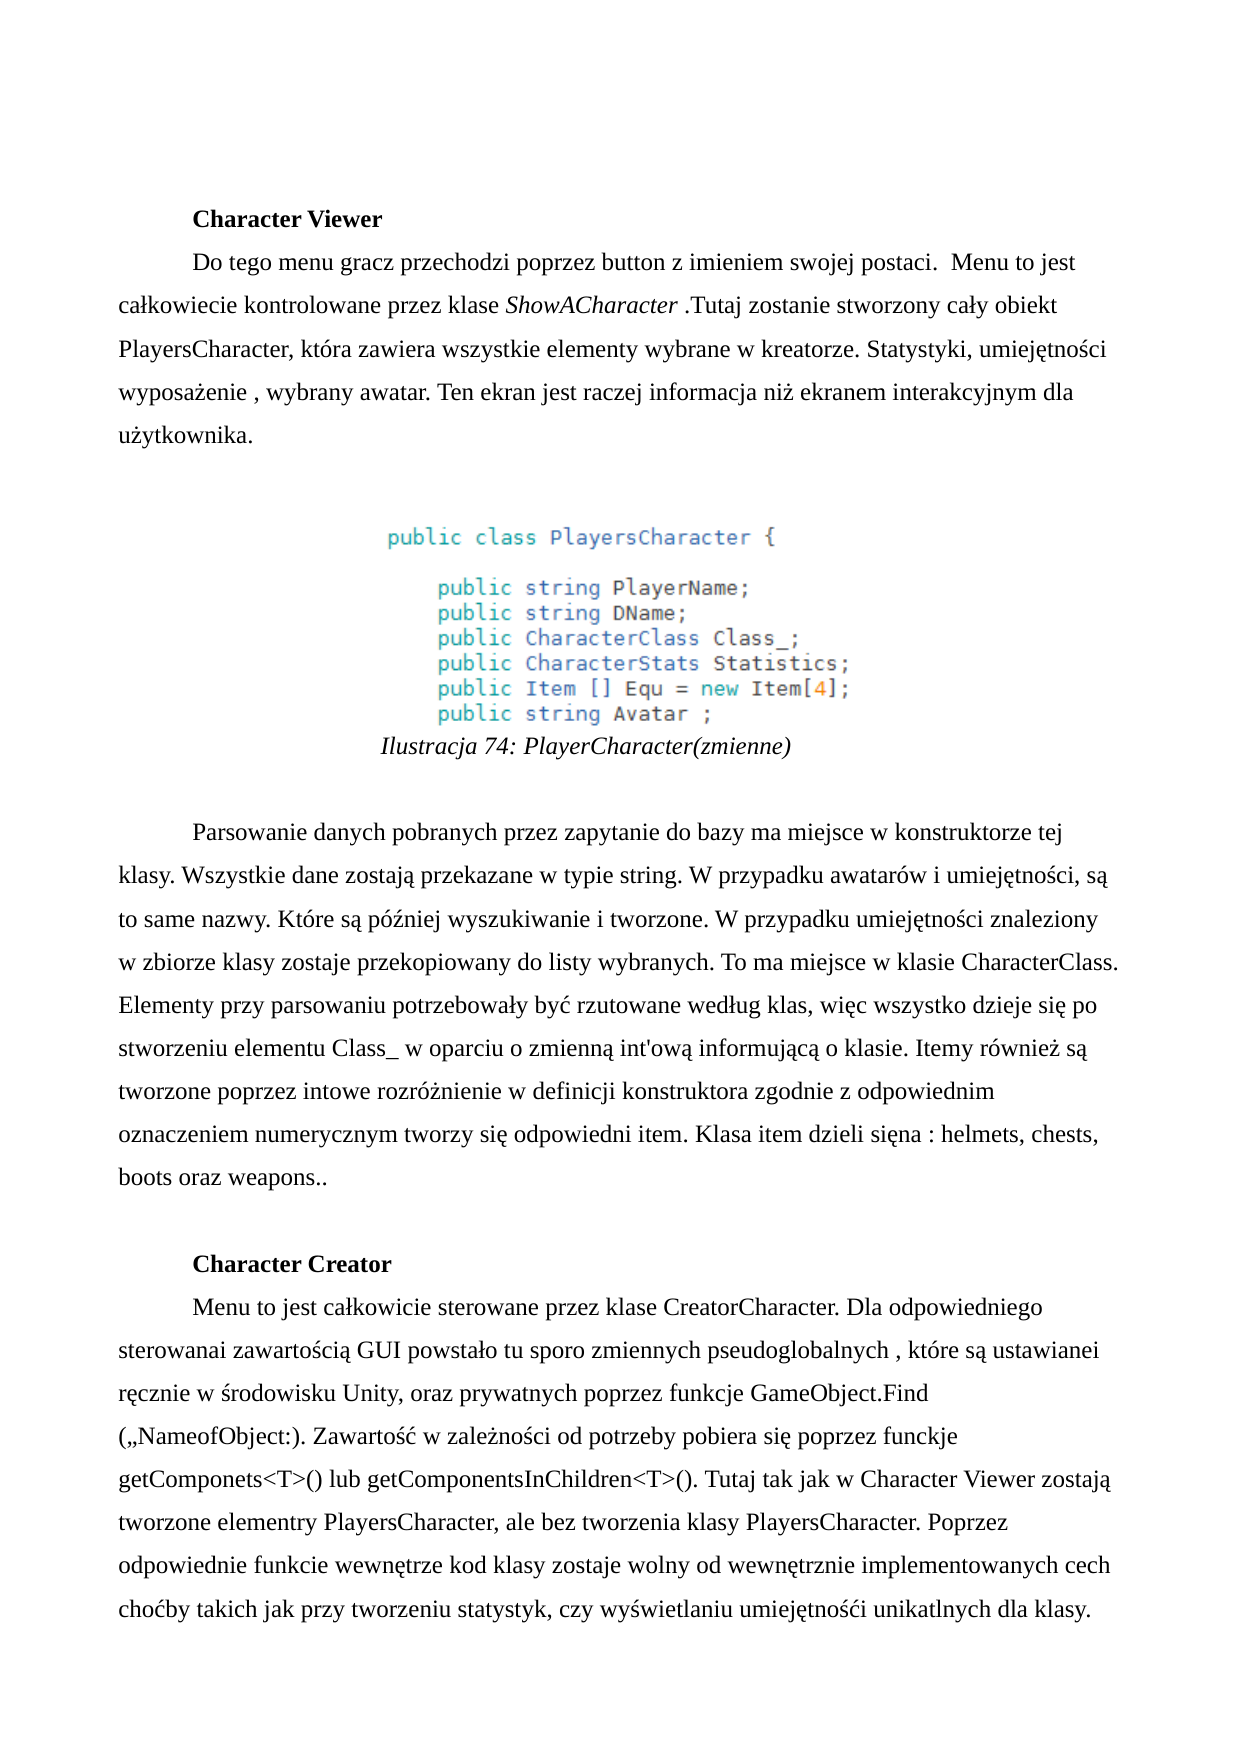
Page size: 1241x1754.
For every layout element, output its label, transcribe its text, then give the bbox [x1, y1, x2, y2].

text Ilustracja 74: PlayerCharacter(zmienne) [380, 732, 860, 760]
text Character Viewer [118, 204, 1122, 233]
text Parsowanie danych pobranych przez zapytanie do bazy ma miejsce w konstruktorze tej klasy. Wszystkie dane zostają przekazane w typie string. W przypadku awatarów i umiejętności, są to same nazwy. Które są później wyszukiwanie i tworzone. W przypadku umiejętności znaleziony w zbiorze klasy zostaje przekopiowany do listy wybranych. To ma miejsce w klasie CharacterClass. Elementy przy parsowaniu potrzebowały być rzutowane według klas, więc wszystko dzieje się po stworzeniu elementu Class_ w oparciu o zmienną int'ową informującą o klasie. Itemy również są tworzone poprzez intowe rozróżnienie w definicji konstruktora zgodnie z odpowiednim oznaczeniem numerycznym tworzy się odpowiedni item. Klasa item dzieli sięna : helmets, chests, boots oraz weapons.. [118, 817, 1122, 1191]
picture [380, 518, 860, 732]
text Menu to jest całkowicie sterowane przez klase CreatorCharacter. Dla odpowiedniego sterowanai zawartością GUI powstało tu sporo zmiennych pseudoglobalnych , które są ustawianei ręcznie w środowisku Unity, oraz prywatnych poprzez funkcje GameObject.Find („NameofObject:). Zawartość w zależności od potrzeby pobiera się poprzez funckje getComponets<T>() lub getComponentsInChildren<T>(). Tutaj tak jak w Character Viewer zostają tworzone elementry PlayersCharacter, ale bez tworzenia klasy PlayersCharacter. Poprzez odpowiednie funkcie wewnętrze kod klasy zostaje wolny od wewnętrznie implementowanych cech choćby takich jak przy tworzeniu statystyk, czy wyświetlaniu umiejętnośći unikatlnych dla klasy. [118, 1292, 1122, 1622]
text Do tego menu gracz przechodzi poprzez button z imieniem swojej postaci. Menu to jest całkowiecie kontrolowane przez klase ShowACharacter .Tutaj zostanie stworzony cały obiekt PlayersCharacter, która zawiera wszystkie elementy wybrane w kreatorze. Statystyki, umiejętności wyposażenie , wybrany awatar. Ten ekran jest raczej informacja niż ekranem interakcyjnym dla użytkownika. [118, 247, 1122, 449]
text Character Creator [118, 1249, 1122, 1277]
